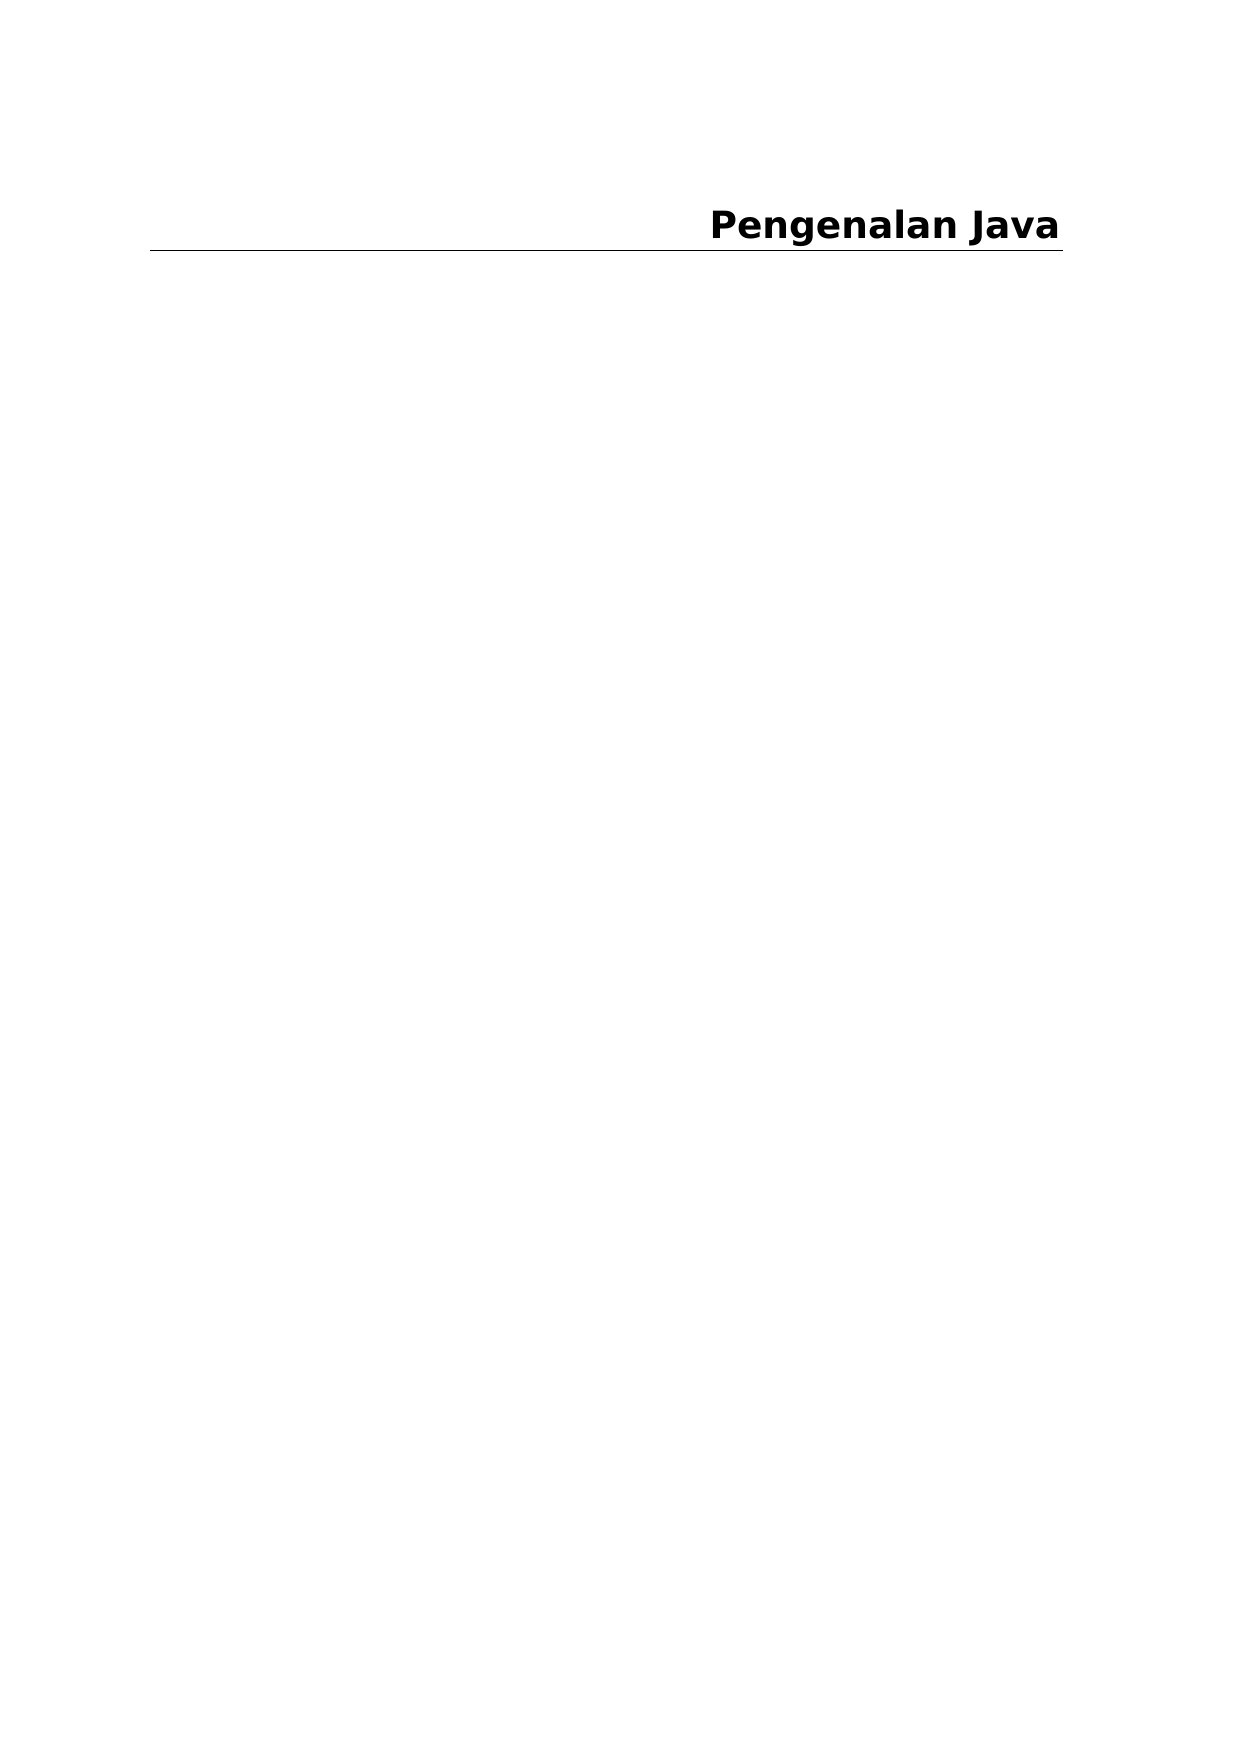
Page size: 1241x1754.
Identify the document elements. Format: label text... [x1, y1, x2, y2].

subtitle Pengenalan Java [150, 201, 1063, 250]
